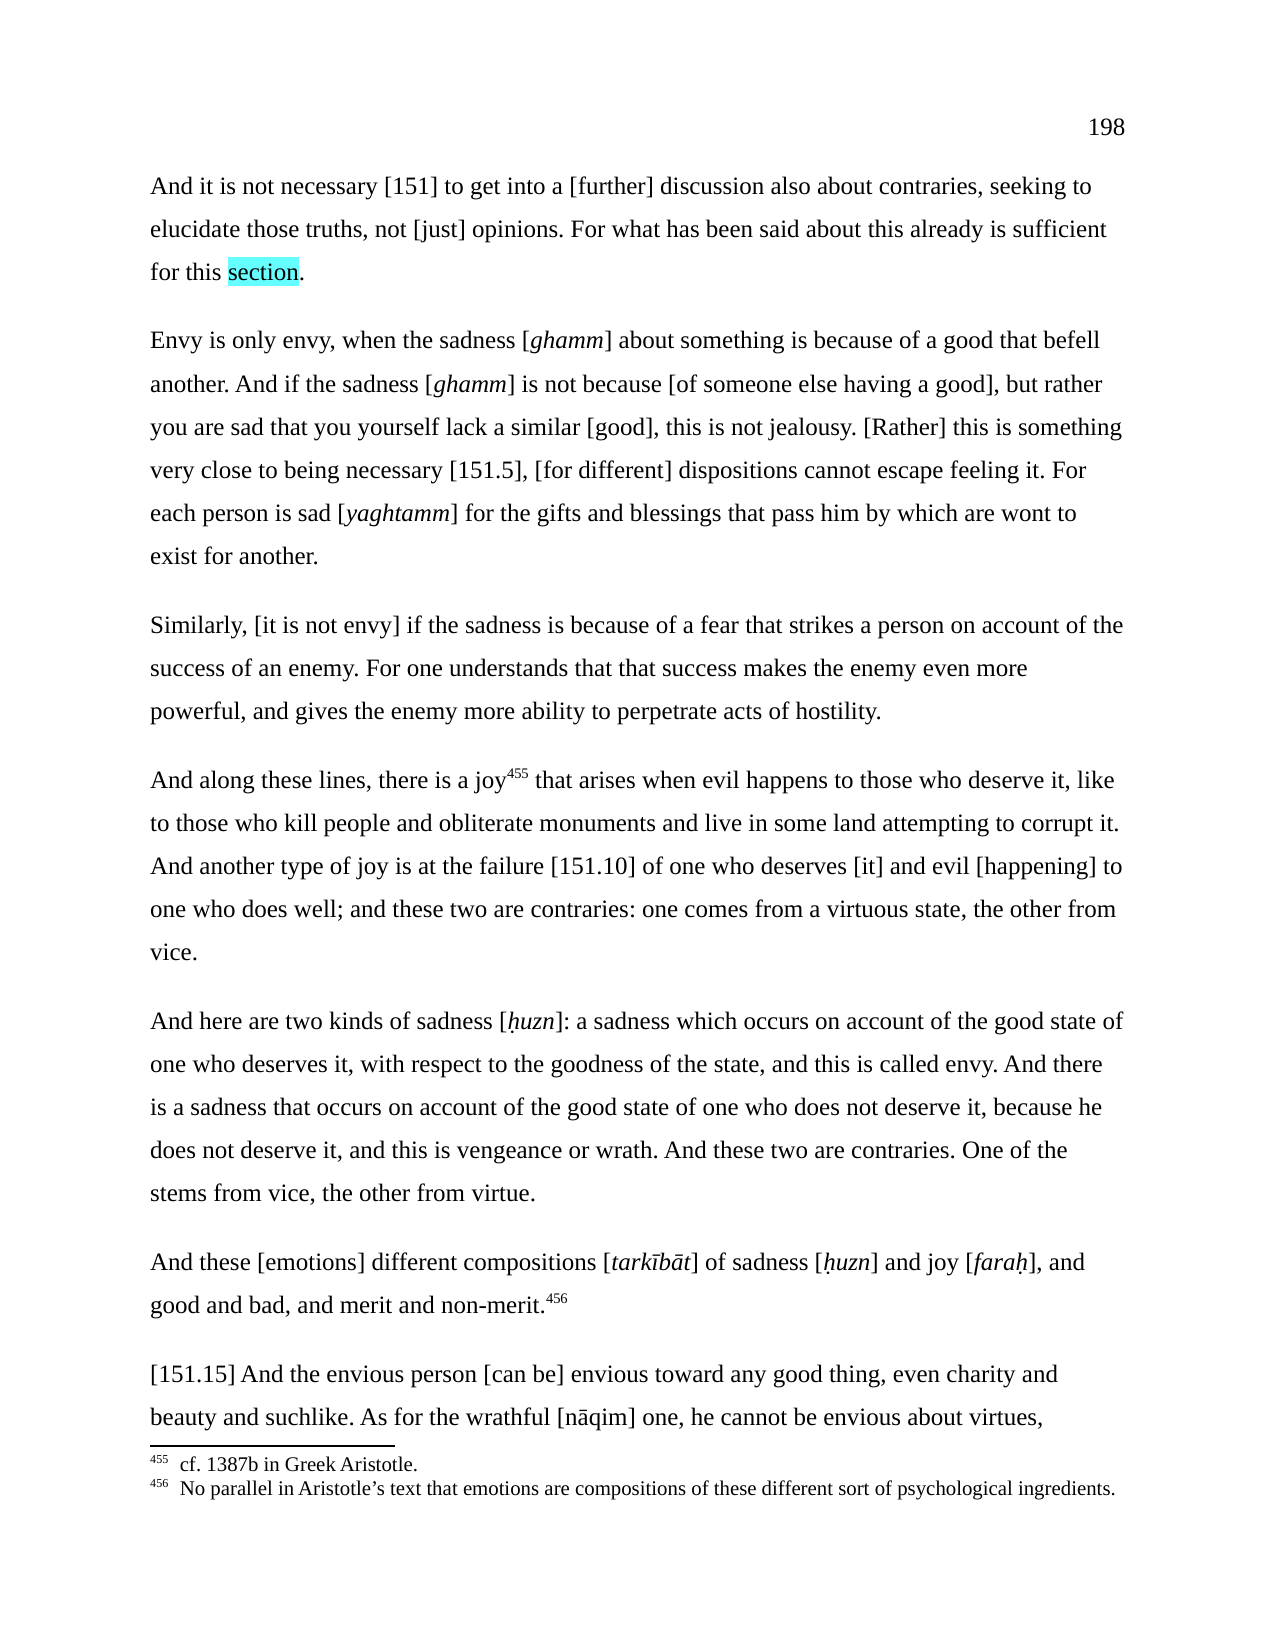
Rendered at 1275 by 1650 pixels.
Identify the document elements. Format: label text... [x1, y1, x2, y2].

text And these [emotions] different compositions [tarkībāt] of sadness [ḥuzn] and joy [faraḥ], and good and bad, and merit and non-merit. [150, 1247, 1125, 1319]
text Similarly, [it is not envy] if the sadness is because of a fear that strikes a person on account of the success of an enemy. For one understands that that success makes the enemy even more powerful, and gives the enemy more ability to perpetrate acts of hostility. [150, 610, 1125, 725]
text And along these lines, there is a joy that arises when evil happens to those who deserve it, like to those who kill people and obliterate monuments and live in some land attempting to corrupt it. And another type of joy is at the failure [151.10] of one who deserves [it] and evil [happening] to one who does well; and these two are contraries: one comes from a virtuous state, the other from vice. [150, 765, 1125, 966]
text cf. 1387b in Greek Aristotle. [150, 1452, 1125, 1476]
text No parallel in Aristotle’s text that emotions are compositions of these different sort of psychological ingredients. [150, 1476, 1125, 1500]
text And here are two kinds of sadness [ḥuzn]: a sadness which occurs on account of the good state of one who deserves it, with respect to the goodness of the state, and this is called envy. And there is a sadness that occurs on account of the good state of one who does not deserve it, because he does not deserve it, and this is vengeance or wrath. And these two are contraries. One of the stems from vice, the other from virtue. [150, 1006, 1125, 1207]
text Envy is only envy, when the sadness [ghamm] about something is because of a good that befell another. And if the sadness [ghamm] is not because [of someone else having a good], but rather you are sad that you yourself lack a similar [good], this is not jealousy. [Rather] this is something very close to being necessary [151.5], [for different] dispositions cannot escape feeling it. For each person is sad [yaghtamm] for the gifts and blessings that pass him by which are wont to exist for another. [150, 326, 1125, 570]
text [151.15] And the envious person [can be] envious toward any good thing, even charity and beauty and suchlike. As for the wrathful [nāqim] one, he cannot be envious about virtues, [150, 1359, 1125, 1431]
text And it is not necessary [151] to get into a [further] discussion also about contraries, seeking to elucidate those truths, not [just] opinions. For what has been said about this already is sufficient for this section. [150, 171, 1125, 286]
